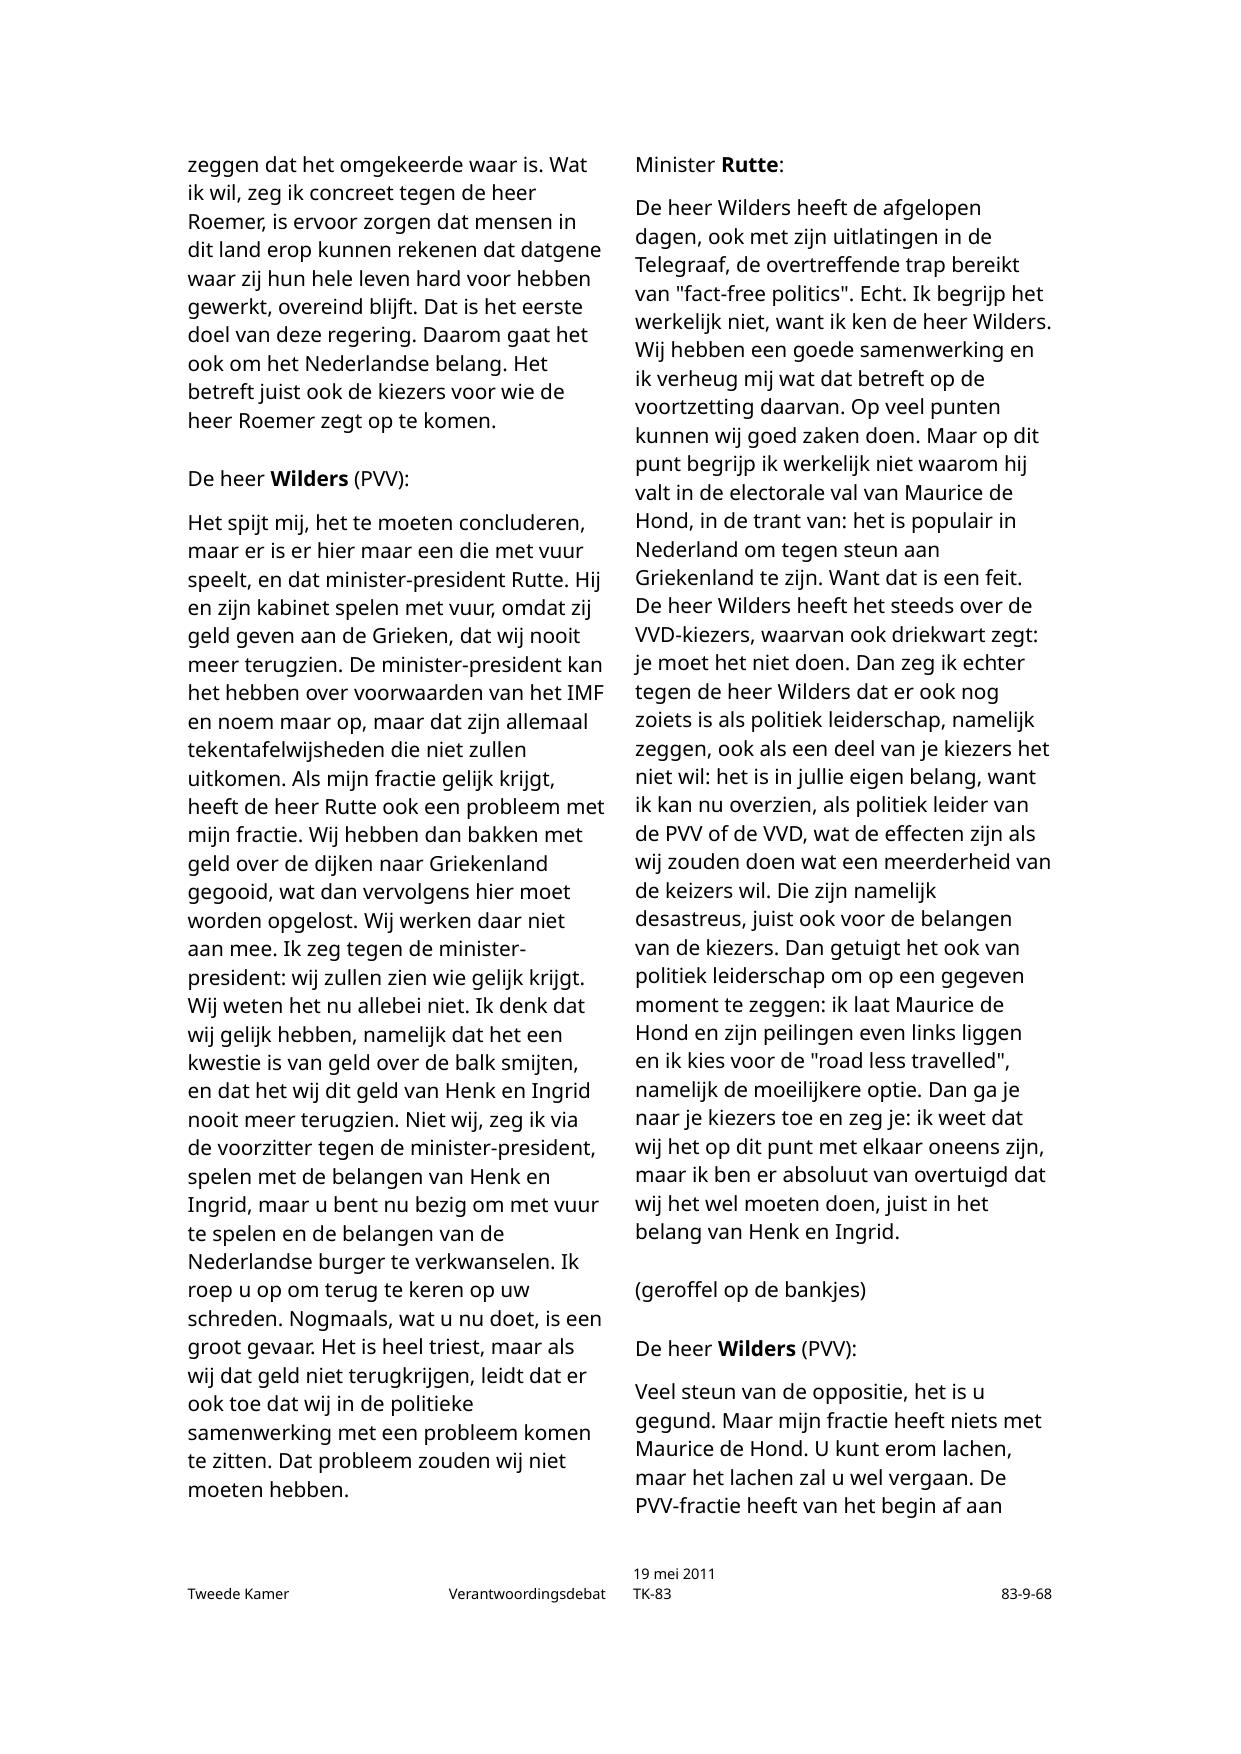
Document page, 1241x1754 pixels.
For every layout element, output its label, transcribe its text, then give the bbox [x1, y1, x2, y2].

text De heer Wilders (PVV): [635, 1334, 1053, 1362]
text Veel steun van de oppositie, het is u gegund. Maar mijn fractie heeft niets met Maurice de Hond. U kunt erom lachen, maar het lachen zal u wel vergaan. De PVV-fractie heeft van het begin af aan [635, 1377, 1053, 1520]
text Minister Rutte: [635, 150, 1053, 178]
text De heer Wilders (PVV): [187, 464, 605, 493]
text De heer Wilders heeft de afgelopen dagen, ook met zijn uitlatingen in de Telegraaf, de overtreffende trap bereikt van "fact-free politics". Echt. Ik begrijp het werkelijk niet, want ik ken de heer Wilders. Wij hebben een goede samenwerking en ik verheug mij wat dat betreft op de voortzetting daarvan. Op veel punten kunnen wij goed zaken doen. Maar op dit punt begrijp ik werkelijk niet waarom hij valt in de electorale val van Maurice de Hond, in de trant van: het is populair in Nederland om tegen steun aan Griekenland te zijn. Want dat is een feit. De heer Wilders heeft het steeds over de VVD-kiezers, waarvan ook driekwart zegt: je moet het niet doen. Dan zeg ik echter tegen de heer Wilders dat er ook nog zoiets is als politiek leiderschap, namelijk zeggen, ook als een deel van je kiezers het niet wil: het is in jullie eigen belang, want ik kan nu overzien, als politiek leider van de PVV of de VVD, wat de effecten zijn als wij zouden doen wat een meerderheid van de keizers wil. Die zijn namelijk desastreus, juist ook voor de belangen van de kiezers. Dan getuigt het ook van politiek leiderschap om op een gegeven moment te zeggen: ik laat Maurice de Hond en zijn peilingen even links liggen en ik kies voor de "road less travelled", namelijk de moeilijkere optie. Dan ga je naar je kiezers toe en zeg je: ik weet dat wij het op dit punt met elkaar oneens zijn, maar ik ben er absoluut van overtuigd dat wij het wel moeten doen, juist in het belang van Henk en Ingrid. [635, 193, 1053, 1246]
text (geroffel op de bankjes) [635, 1276, 1053, 1304]
text zeggen dat het omgekeerde waar is. Wat ik wil, zeg ik concreet tegen de heer Roemer, is ervoor zorgen dat mensen in dit land erop kunnen rekenen dat datgene waar zij hun hele leven hard voor hebben gewerkt, overeind blijft. Dat is het eerste doel van deze regering. Daarom gaat het ook om het Nederlandse belang. Het betreft juist ook de kiezers voor wie de heer Roemer zegt op te komen. [187, 150, 605, 434]
text Het spijt mij, het te moeten concluderen, maar er is er hier maar een die met vuur speelt, en dat minister-president Rutte. Hij en zijn kabinet spelen met vuur, omdat zij geld geven aan de Grieken, dat wij nooit meer terugzien. De minister-president kan het hebben over voorwaarden van het IMF en noem maar op, maar dat zijn allemaal tekentafelwijsheden die niet zullen uitkomen. Als mijn fractie gelijk krijgt, heeft de heer Rutte ook een probleem met mijn fractie. Wij hebben dan bakken met geld over de dijken naar Griekenland gegooid, wat dan vervolgens hier moet worden opgelost. Wij werken daar niet aan mee. Ik zeg tegen de minister-president: wij zullen zien wie gelijk krijgt. Wij weten het nu allebei niet. Ik denk dat wij gelijk hebben, namelijk dat het een kwestie is van geld over de balk smijten, en dat het wij dit geld van Henk en Ingrid nooit meer terugzien. Niet wij, zeg ik via de voorzitter tegen de minister-president, spelen met de belangen van Henk en Ingrid, maar u bent nu bezig om met vuur te spelen en de belangen van de Nederlandse burger te verkwanselen. Ik roep u op om terug te keren op uw schreden. Nogmaals, wat u nu doet, is een groot gevaar. Het is heel triest, maar als wij dat geld niet terugkrijgen, leidt dat er ook toe dat wij in de politieke samenwerking met een probleem komen te zitten. Dat probleem zouden wij niet moeten hebben. [187, 508, 605, 1503]
